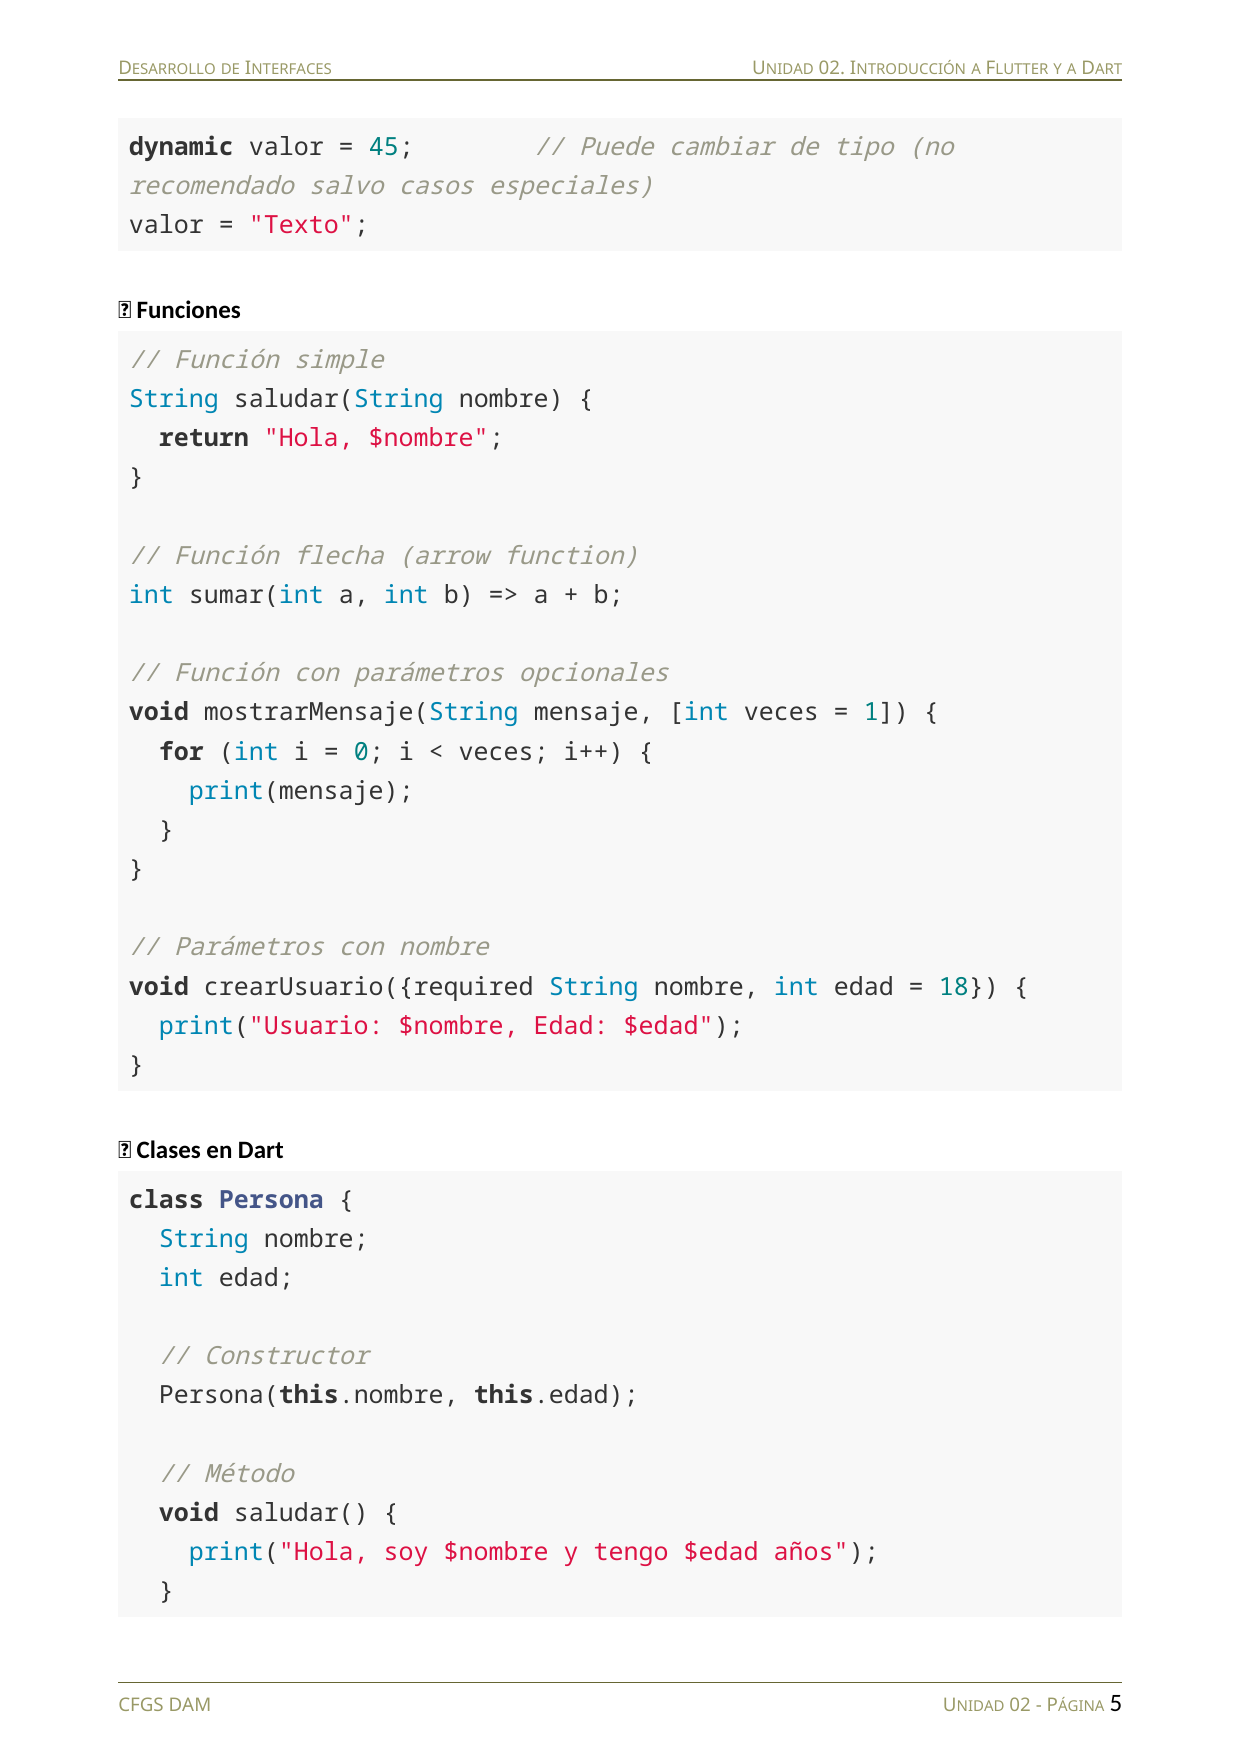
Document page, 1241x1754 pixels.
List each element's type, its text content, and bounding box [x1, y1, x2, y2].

text 🔷 Funciones [118, 294, 1122, 325]
table_header dynamic valor = 45; // Puede cambiar de tipo (no recomendado salvo casos especiales) valor = "Texto"; [118, 118, 1122, 251]
table_header // Función simple String saludar(String nombre) { return "Hola, $nombre"; } // Función flecha (arrow function) int sumar(int a, int b) => a + b; // Función con parámetros opcionales void mostrarMensaje(String mensaje, [int veces = 1]) { for (int i = 0; i < veces; i++) { print(mensaje); } } // Parámetros con nombre void crearUsuario({required String nombre, int edad = 18}) { print("Usuario: $nombre, Edad: $edad"); } [118, 331, 1122, 1091]
table_header class Persona { String nombre; int edad; // Constructor Persona(this.nombre, this.edad); // Método void saludar() { print("Hola, soy $nombre y tengo $edad años"); } [118, 1171, 1122, 1617]
text 🔷 Clases en Dart [118, 1134, 1122, 1164]
